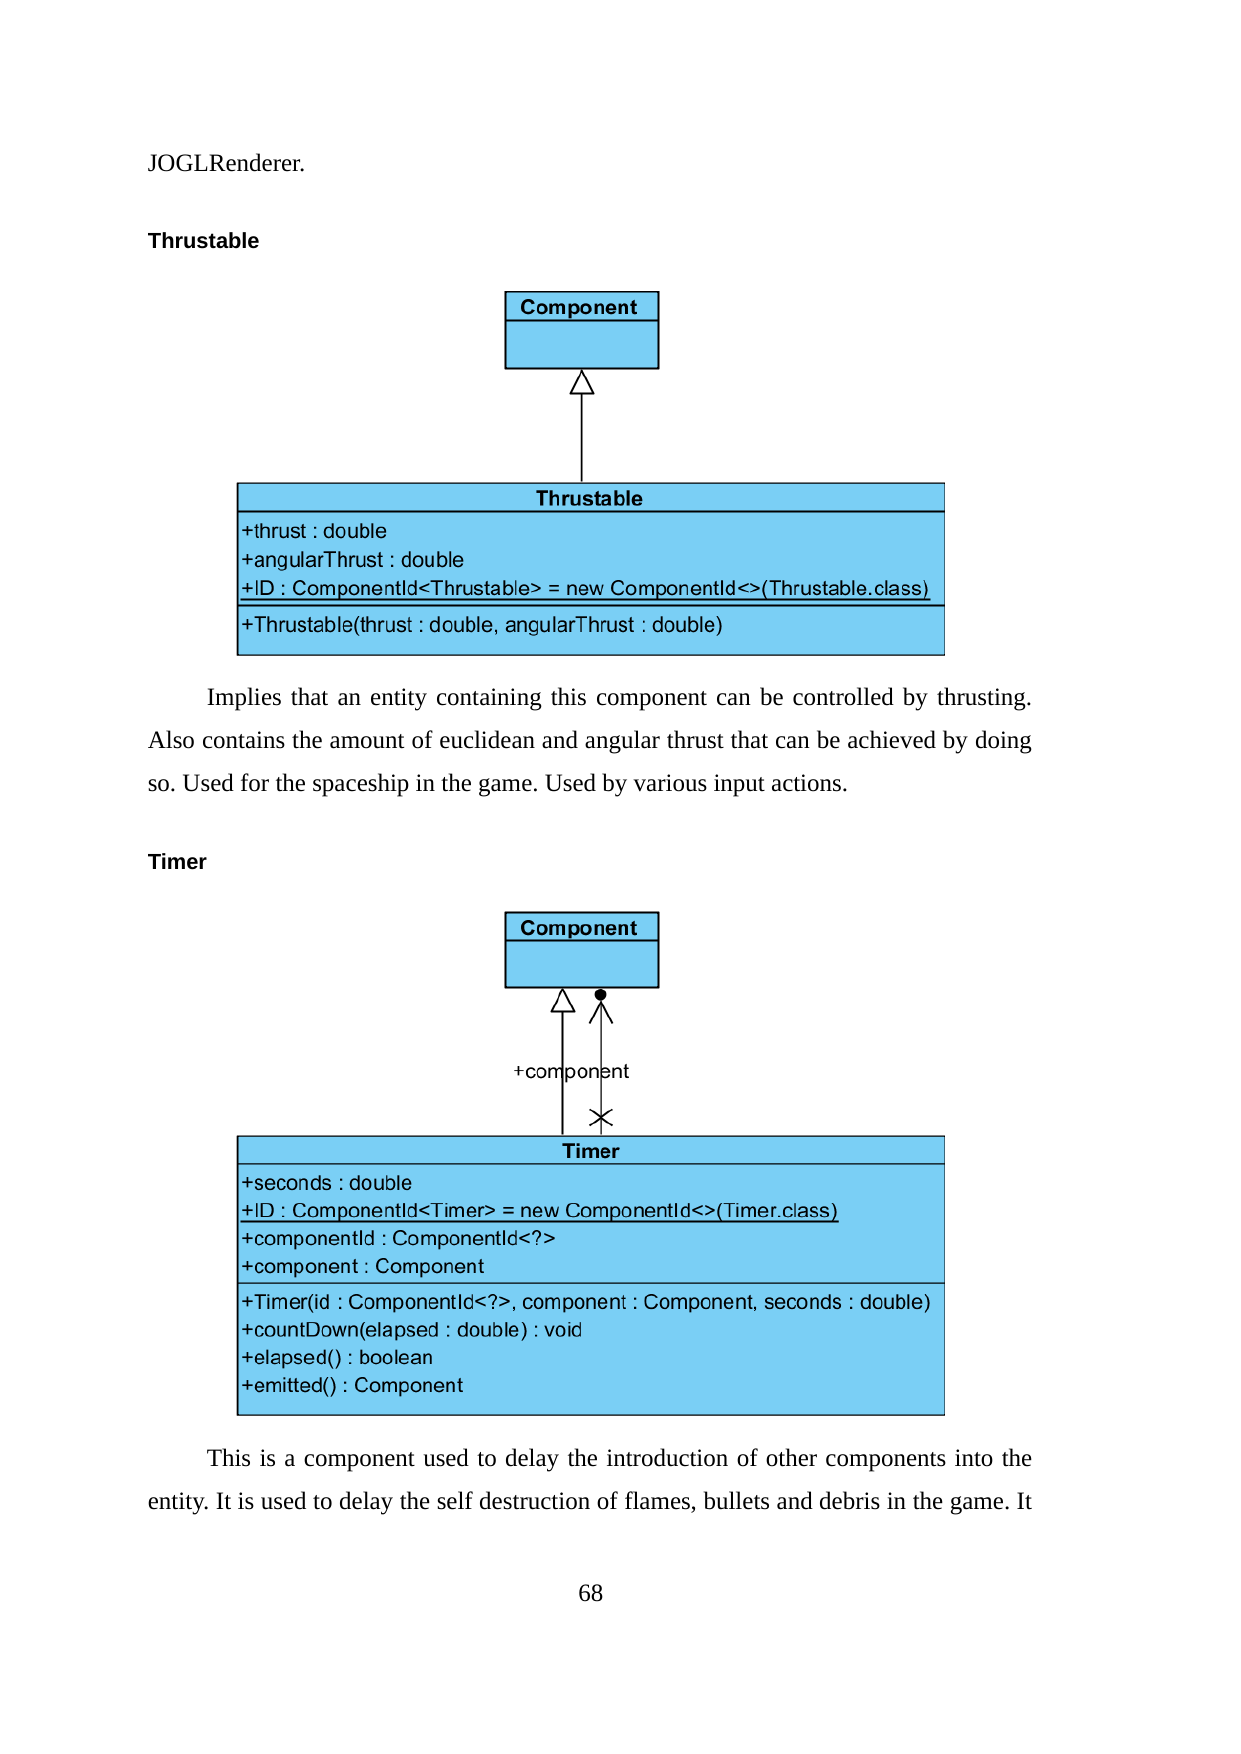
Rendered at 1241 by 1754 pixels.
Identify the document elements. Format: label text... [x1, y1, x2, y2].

picture [236, 911, 945, 1416]
subtitle Thrustable [148, 228, 1033, 253]
text JOGLRenderer. [148, 148, 1033, 176]
subtitle Timer [148, 849, 1033, 874]
text Implies that an entity containing this component can be controlled by thrusting. Also contains the amount of euclidean and angular thrust that can be achieved by doing so. Used for the spaceship in the game. Used by various input actions. [148, 682, 1033, 797]
picture [236, 291, 945, 656]
text This is a component used to delay the introduction of other components into the entity. It is used to delay the self destruction of flames, bullets and debris in the game. It [148, 1443, 1033, 1514]
